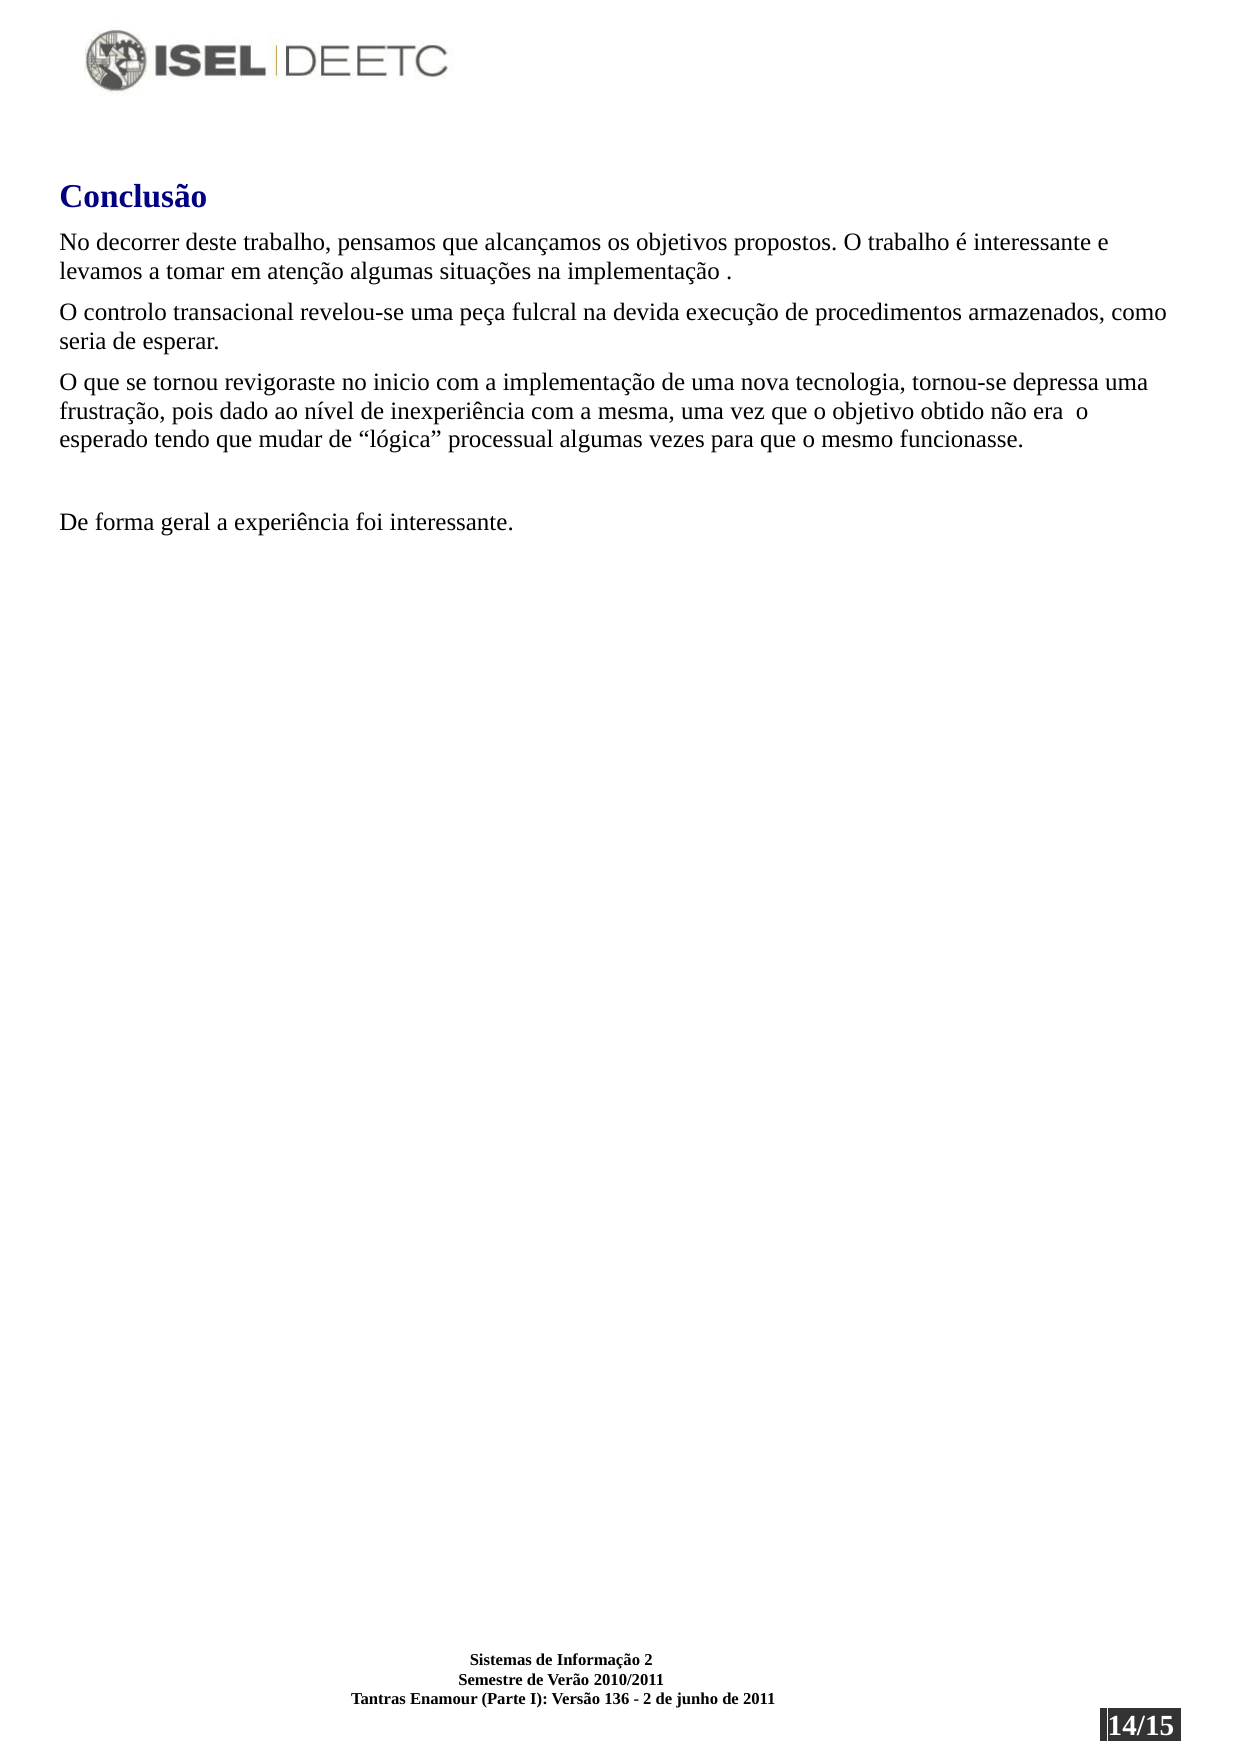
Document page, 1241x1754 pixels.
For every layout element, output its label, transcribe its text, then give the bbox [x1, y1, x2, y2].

picture [76, 15, 478, 116]
text O controlo transacional revelou-se uma peça fulcral na devida execução de procedimentos armazenados, como seria de esperar. [59, 297, 1181, 354]
subtitle Conclusão [59, 176, 1181, 214]
text De forma geral a experiência foi interessante. [59, 507, 1181, 536]
text No decorrer deste trabalho, pensamos que alcançamos os objetivos propostos. O trabalho é interessante e levamos a tomar em atenção algumas situações na implementação . [59, 227, 1181, 284]
text O que se tornou revigoraste no inicio com a implementação de uma nova tecnologia, tornou-se depressa uma frustração, pois dado ao nível de inexperiência com a mesma, uma vez que o objetivo obtido não era o esperado tendo que mudar de “lógica” processual algumas vezes para que o mesmo funcionasse. [59, 367, 1181, 453]
